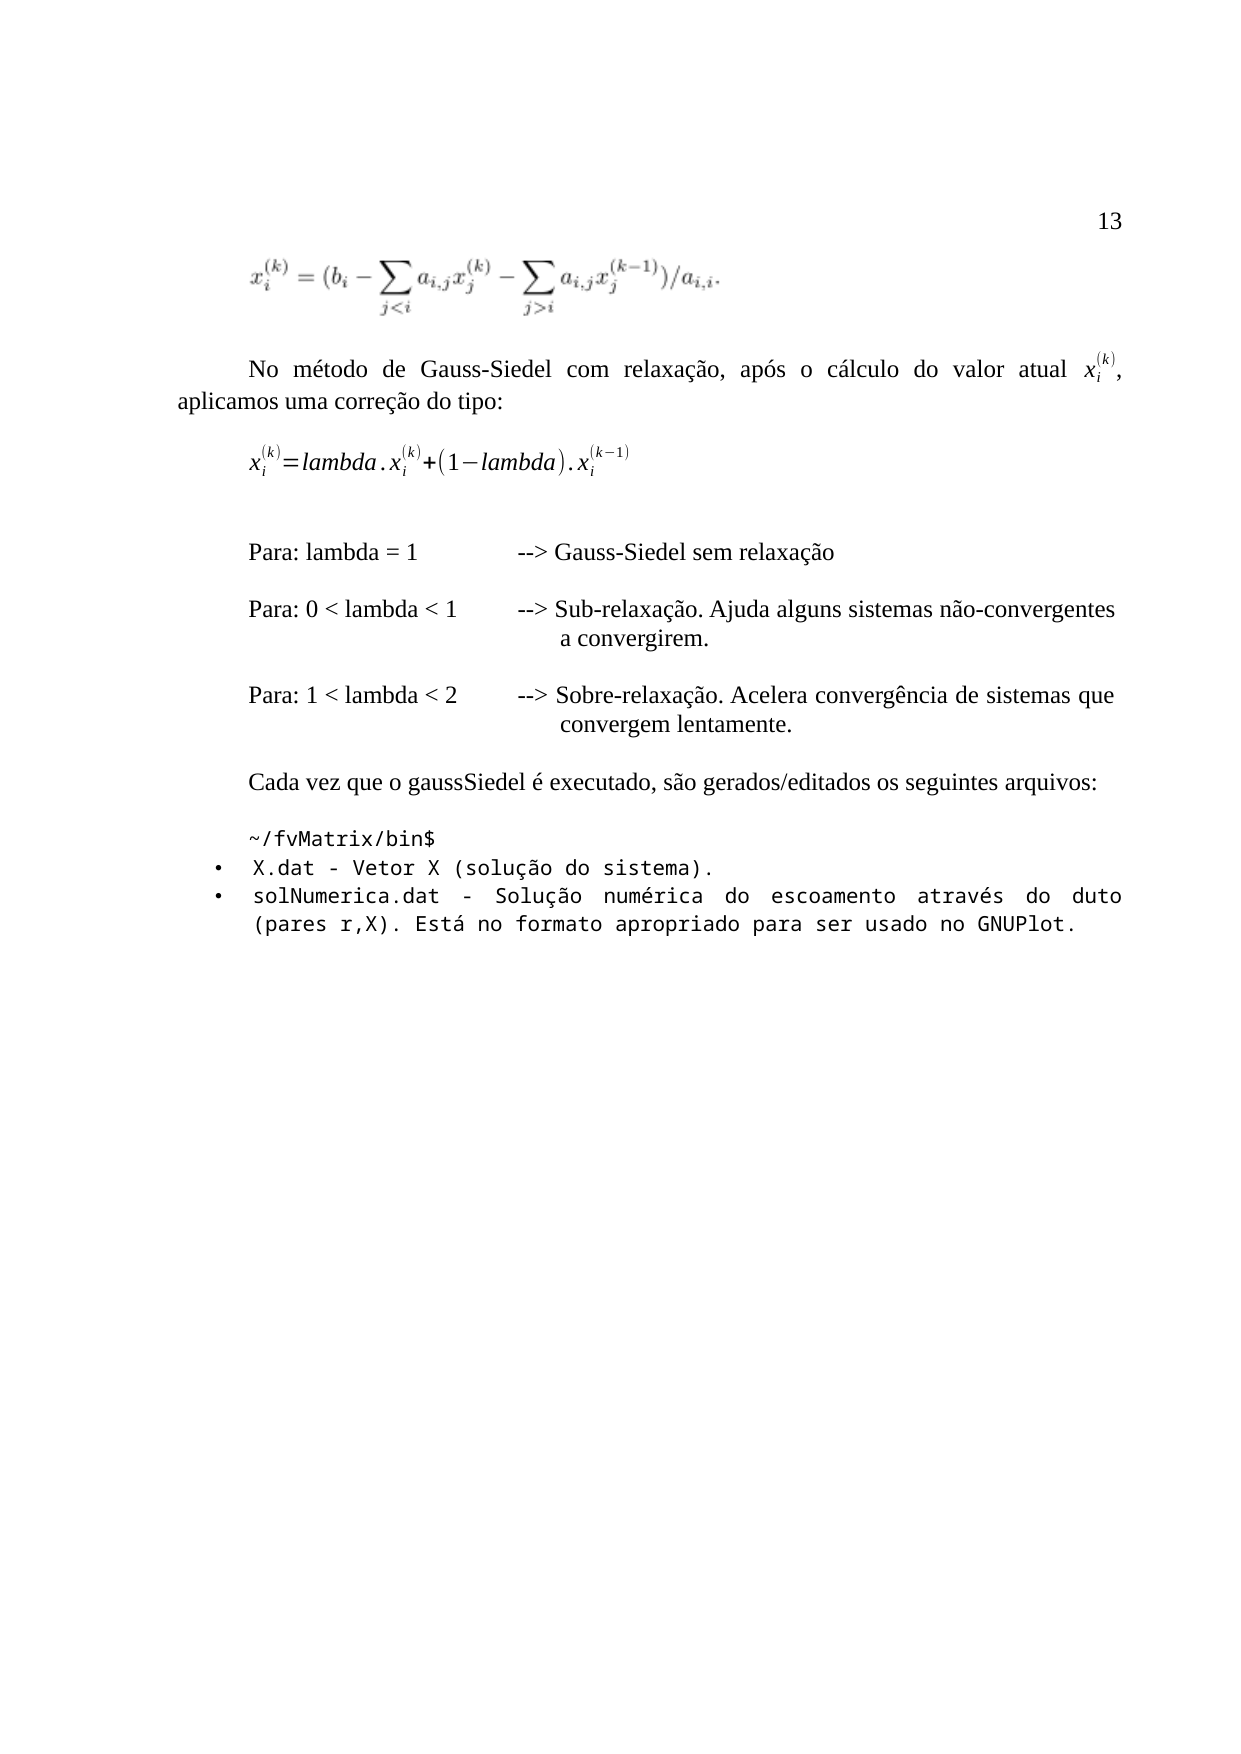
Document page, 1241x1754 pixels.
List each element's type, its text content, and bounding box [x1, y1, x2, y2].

text Para: 1 < lambda < 2 --> Sobre-relaxação. Acelera convergência de sistemas que convergem lentamente. [177, 681, 1122, 738]
text Para: lambda = 1 --> Gauss-Siedel sem relaxação [177, 537, 1122, 566]
picture [183, 239, 763, 327]
text ~/fvMatrix/bin$ [177, 824, 1122, 853]
text No método de Gauss-Siedel com relaxação, após o cálculo do valor atual , aplicamos uma correção do tipo: [177, 351, 1122, 415]
list X.dat - Vetor X (solução do sistema). [215, 853, 1122, 881]
text Cada vez que o gaussSiedel é executado, são gerados/editados os seguintes arquivos: [177, 767, 1122, 796]
list solNumerica.dat - Solução numérica do escoamento através do duto (pares r,X). Está no formato apropriado para ser usado no GNUPlot. [215, 881, 1122, 938]
text Para: 0 < lambda < 1 --> Sub-relaxação. Ajuda alguns sistemas não-convergentes a convergirem. [177, 594, 1122, 652]
